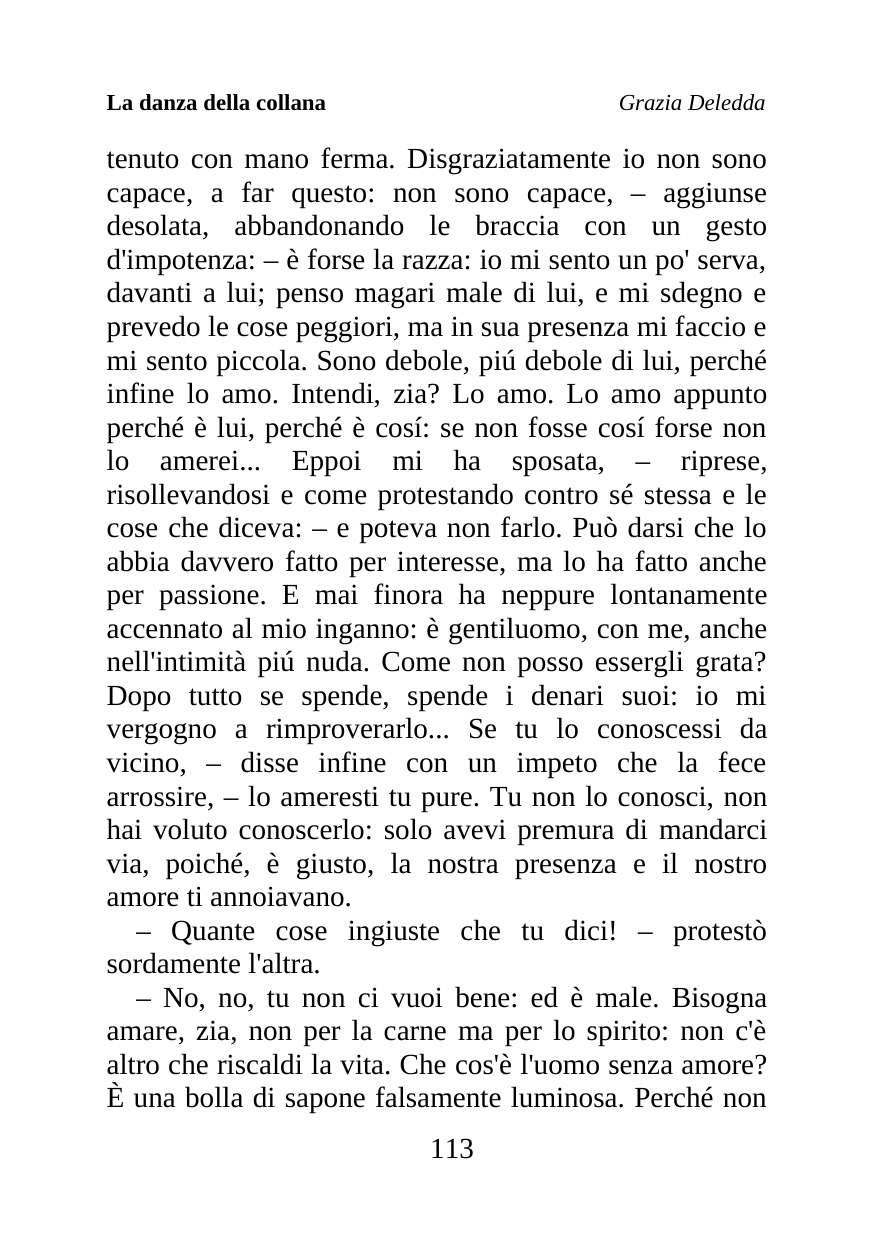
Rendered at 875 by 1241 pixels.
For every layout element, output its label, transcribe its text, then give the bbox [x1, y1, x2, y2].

text tenuto con mano ferma. Disgraziatamente io non sono capace, a far questo: non sono capace, – aggiunse desolata, abbandonando le braccia con un gesto d'impotenza: – è forse la razza: io mi sento un po' serva, davanti a lui; penso magari male di lui, e mi sdegno e prevedo le cose peggiori, ma in sua presenza mi faccio e mi sento piccola. Sono debole, piú debole di lui, perché infine lo amo. Intendi, zia? Lo amo. Lo amo appunto perché è lui, perché è cosí: se non fosse cosí forse non lo amerei... Eppoi mi ha sposata, – riprese, risollevandosi e come protestando contro sé stessa e le cose che diceva: – e poteva non farlo. Può darsi che lo abbia davvero fatto per interesse, ma lo ha fatto anche per passione. E mai finora ha neppure lontanamente accennato al mio inganno: è gentiluomo, con me, anche nell'intimità piú nuda. Come non posso essergli grata? Dopo tutto se spende, spende i denari suoi: io mi vergogno a rimproverarlo... Se tu lo conoscessi da vicino, – disse infine con un impeto che la fece arrossire, – lo ameresti tu pure. Tu non lo conosci, non hai voluto conoscerlo: solo avevi premura di mandarci via, poiché, è giusto, la nostra presenza e il nostro amore ti annoiavano. [106, 141, 768, 913]
text – Quante cose ingiuste che tu dici! – protestò sordamente l'altra. [106, 913, 768, 980]
text – No, no, tu non ci vuoi bene: ed è male. Bisogna amare, zia, non per la carne ma per lo spirito: non c'è altro che riscaldi la vita. Che cos'è l'uomo senza amore? È una bolla di sapone falsamente luminosa. Perché non [106, 980, 768, 1114]
